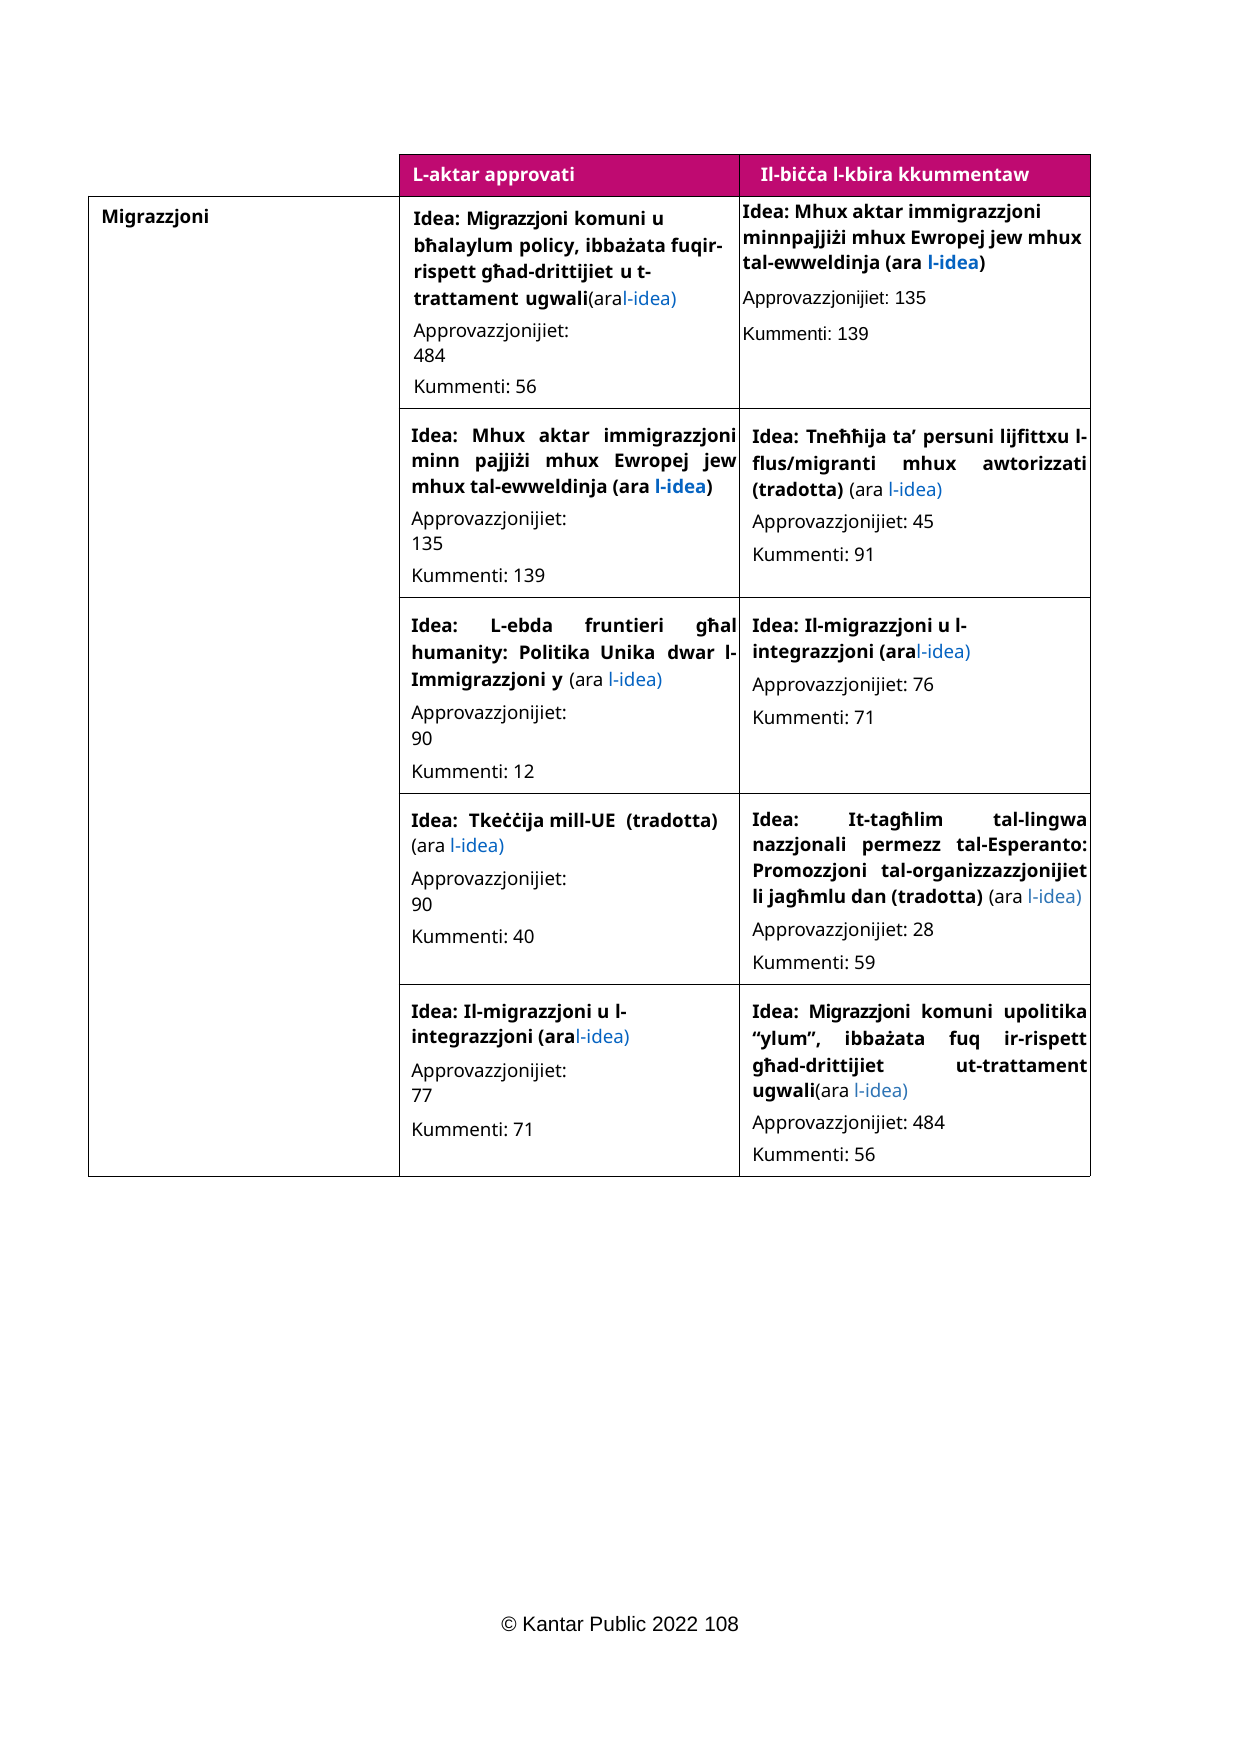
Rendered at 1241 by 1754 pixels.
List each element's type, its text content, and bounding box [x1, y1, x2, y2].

table_header L-aktar approvati [412, 155, 727, 196]
table_cell Idea: Migrazzjoni komuni u bħalaylum policy, ibbażata fuqir-rispett għad-drittijiet u t-trattament ugwali(aral-idea) Approvazzjonijiet: 484 Kummenti: 56 [400, 197, 739, 408]
table_cell Idea: Migrazzjoni komuni upolitika “ylum”, ibbażata fuq ir-rispett għad-drittijiet ut-trattament ugwali(ara l-idea) Approvazzjonijiet: 484 Kummenti: 56 [740, 985, 1090, 1176]
table_cell Idea: Mhux aktar immigrazzjoni minn pajjiżi mhux Ewropej jew mhux tal-ewweldinja (ara l-idea) Approvazzjonijiet: 135 Kummenti: 139 [400, 409, 739, 597]
table_header [727, 155, 739, 196]
table_header [740, 155, 761, 196]
table_header [89, 154, 399, 196]
table_cell Idea: L-ebda fruntieri għal humanity: Politika Unika dwar l-Immigrazzjoni y (ara l-idea) Approvazzjonijiet: 90 Kummenti: 12 [400, 598, 739, 792]
table_header [1065, 155, 1090, 196]
table_cell Idea: Mhux aktar immigrazzjoni minnpajjiżi mhux Ewropej jew mhux tal-ewweldinja (ara l-idea) Approvazzjonijiet: 135 Kummenti: 139 [740, 197, 1090, 408]
table_cell Idea: Il-migrazzjoni u l-integrazzjoni (aral-idea) Approvazzjonijiet: 77 Kummenti: 71 [400, 985, 739, 1176]
table_cell Idea: Tkeċċija mill-UE (tradotta) (ara l-idea) Approvazzjonijiet: 90 Kummenti: 40 [400, 794, 739, 983]
table_cell Migrazzjoni [89, 197, 399, 1176]
table_header Il-biċċa l-kbira kkummentaw [761, 155, 1065, 196]
table_cell Idea: Tneħħija ta’ persuni lijfittxu l-flus/migranti mhux awtorizzati (tradotta) (ara l-idea) Approvazzjonijiet: 45 Kummenti: 91 [740, 409, 1090, 597]
table_cell Idea: Il-migrazzjoni u l-integrazzjoni (aral-idea) Approvazzjonijiet: 76 Kummenti: 71 [740, 598, 1090, 792]
table_header [400, 155, 412, 196]
table_cell Idea: It-tagħlim tal-lingwa nazzjonali permezz tal-Esperanto: Promozzjoni tal-organizzazzjonijiet li jagħmlu dan (tradotta) (ara l-idea) Approvazzjonijiet: 28 Kummenti: 59 [740, 794, 1090, 983]
